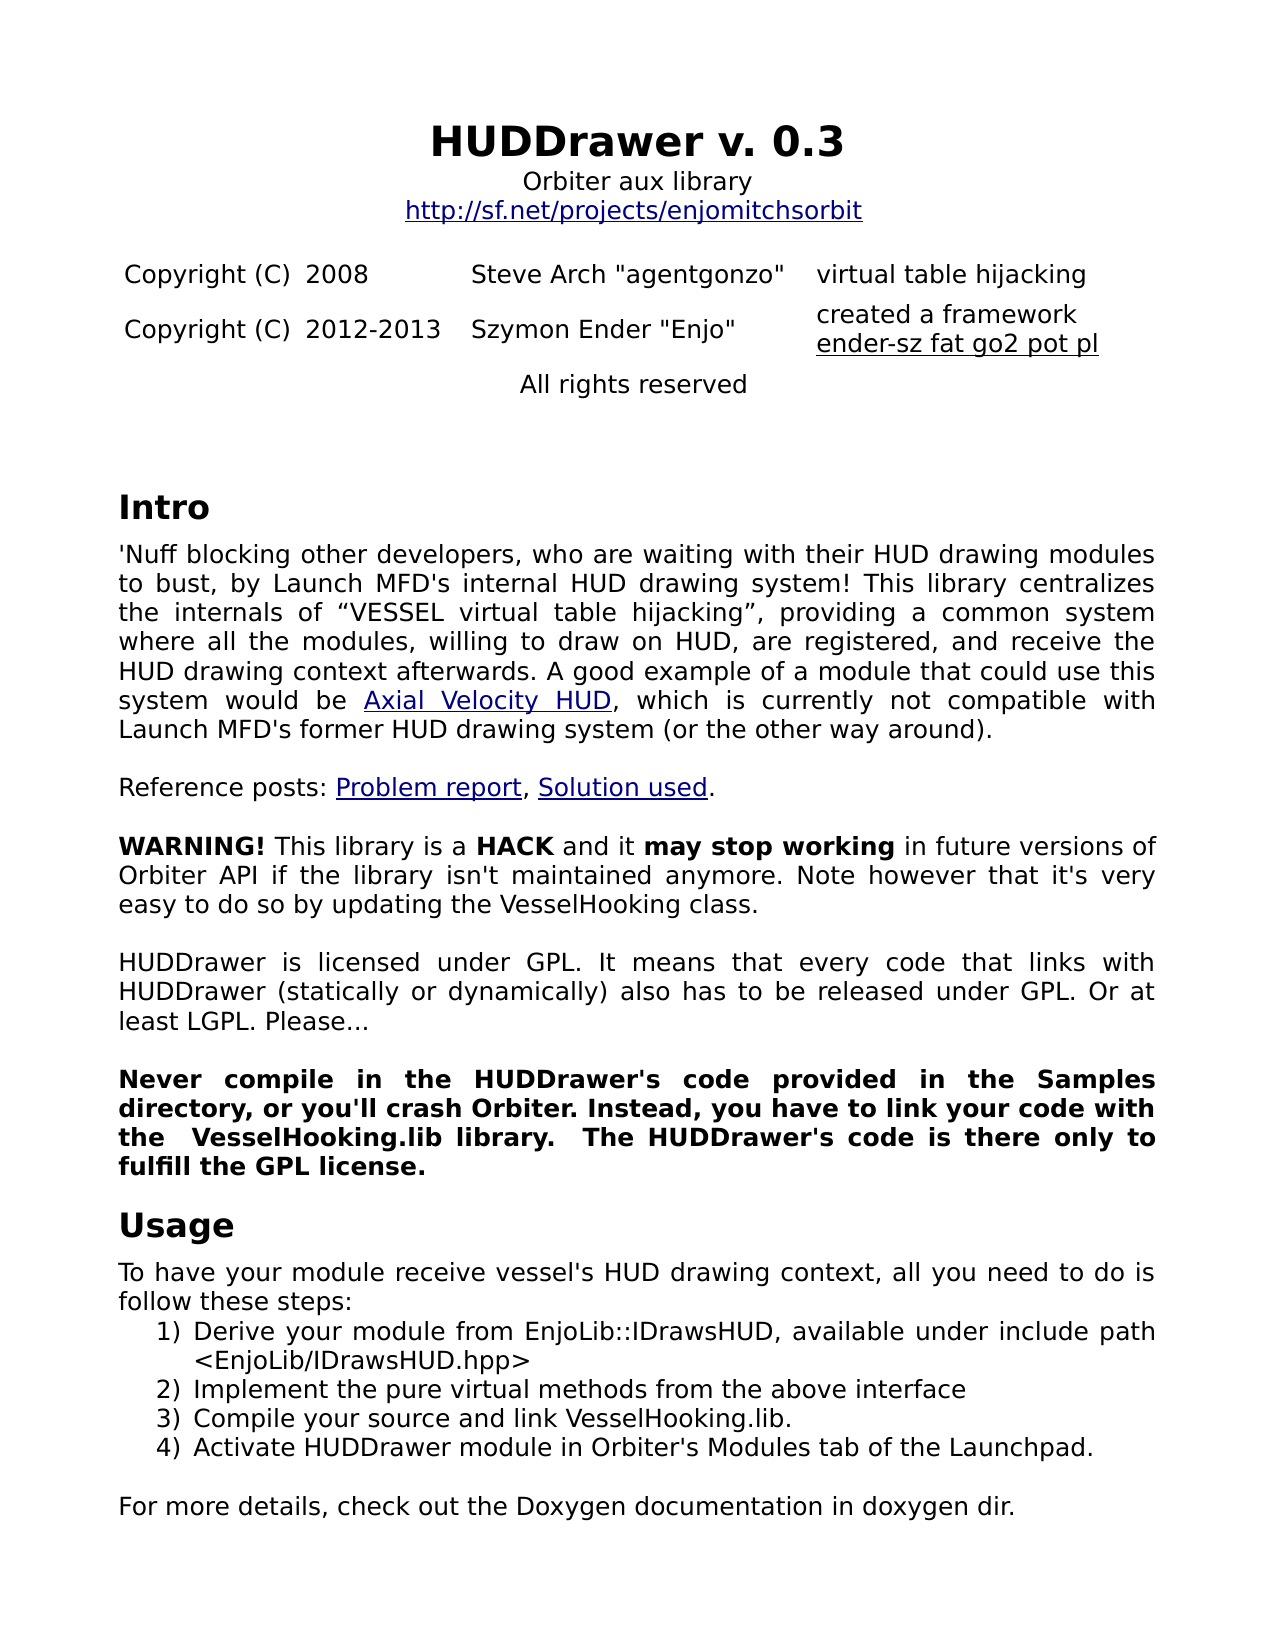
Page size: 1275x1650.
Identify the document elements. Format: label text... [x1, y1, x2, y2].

list Compile your source and link VesselHooking.lib. [156, 1404, 1157, 1433]
table_cell 2012-2013 [299, 295, 465, 364]
list Derive your module from EnjoLib::IDrawsHUD, available under include path <EnjoLib/IDrawsHUD.hpp> [156, 1317, 1157, 1375]
table_header Steve Arch "agentgonzo" [465, 254, 810, 295]
text Never compile in the HUDDrawer's code provided in the Samples directory, or you'll crash Orbiter. Instead, you have to link your code with the VesselHooking.lib library. The HUDDrawer's code is there only to fulfill the GPL license. [118, 1065, 1157, 1182]
text WARNING! This library is a HACK and it may stop working in future versions of Orbiter API if the library isn't maintained anymore. Note however that it's very easy to do so by updating the VesselHooking class. [118, 832, 1157, 919]
list Activate HUDDrawer module in Orbiter's Modules tab of the Launchpad. [156, 1433, 1157, 1462]
table_header Copyright (C) [118, 254, 299, 295]
table_header virtual table hijacking [810, 254, 1157, 295]
text HUDDrawer is licensed under GPL. It means that every code that links with HUDDrawer (statically or dynamically) also has to be released under GPL. Or at least LGPL. Please... [118, 948, 1157, 1036]
table_cell Szymon Ender "Enjo" [465, 295, 810, 364]
text Orbiter aux library [118, 167, 1157, 196]
text 'Nuff blocking other developers, who are waiting with their HUD drawing modules to bust, by Launch MFD's internal HUD drawing system! This library centralizes the internals of “VESSEL virtual table hijacking”, providing a common system where all the modules, willing to draw on HUD, are registered, and receive the HUD drawing context afterwards. A good example of a module that could use this system would be Axial Velocity HUD, which is currently not compatible with Launch MFD's former HUD drawing system (or the other way around). [118, 540, 1157, 744]
text HUDDrawer v. 0.3 [118, 118, 1157, 167]
table_cell created a framework ender-sz fat go2 pot pl [810, 295, 1157, 364]
table_cell Copyright (C) [118, 295, 299, 364]
table_cell All rights reserved [118, 365, 1157, 405]
text To have your module receive vessel's HUD drawing context, all you need to do is follow these steps: [118, 1258, 1157, 1317]
table_header 2008 [299, 254, 465, 295]
text Reference posts: Problem report, Solution used. [118, 773, 1157, 803]
subtitle Usage [118, 1207, 1157, 1246]
text For more details, check out the Doxygen documentation in doxygen dir. [118, 1492, 1157, 1521]
subtitle Intro [118, 488, 1157, 528]
text http://sf.net/projects/enjomitchsorbit [118, 196, 1157, 225]
list Implement the pure virtual methods from the above interface [156, 1375, 1157, 1404]
